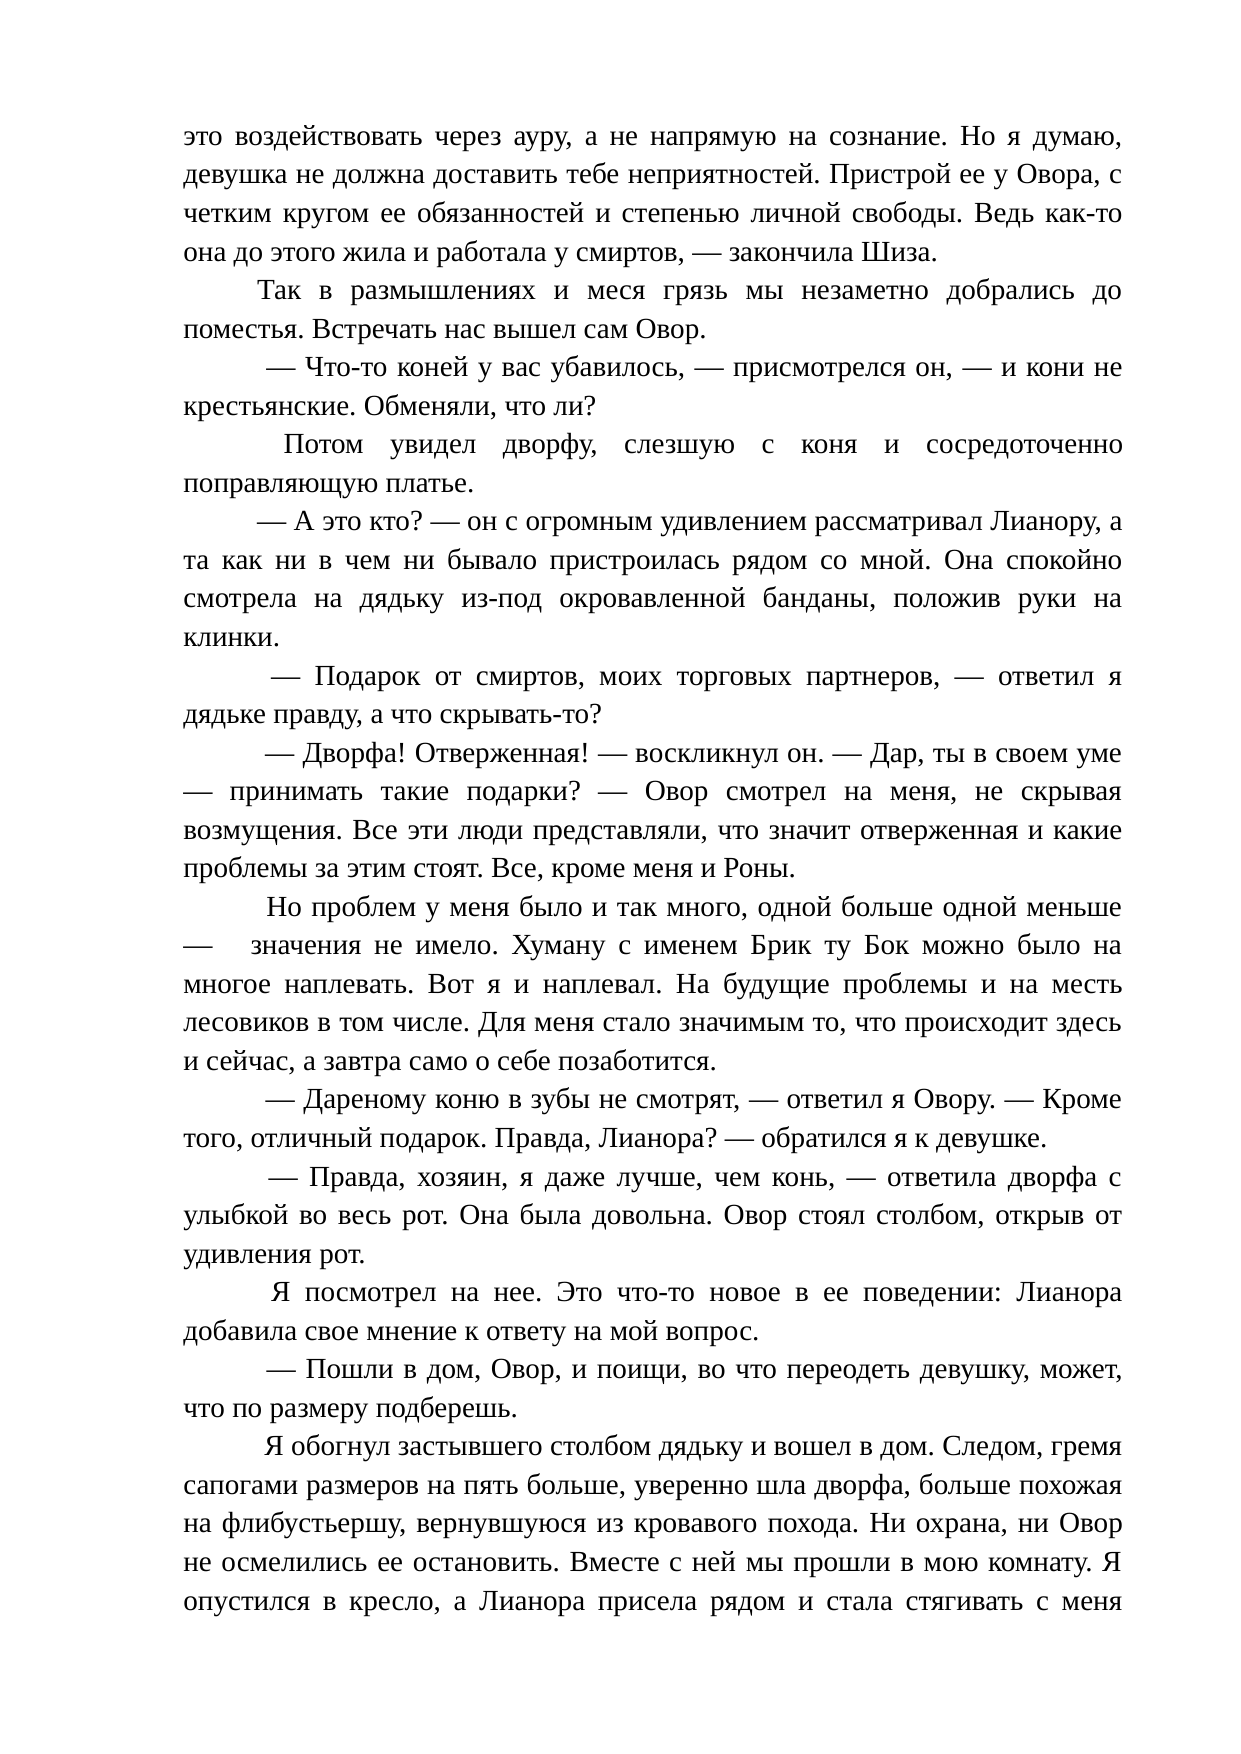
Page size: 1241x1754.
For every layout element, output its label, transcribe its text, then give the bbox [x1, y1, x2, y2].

text — Дареному коню в зубы не смотрят, — ответил я Овору. — Кроме того, отличный подарок. Правда, Лианора? — обратился я к девушке. [183, 1082, 1123, 1154]
text — Правда, хозяин, я даже лучше, чем конь, — ответила дворфа с улыбкой во весь рот. Она была довольна. Овор стоял столбом, открыв от удивления рот. [183, 1159, 1123, 1269]
text Потом увидел дворфу, слезшую с коня и сосредоточенно поправляющую платье. [183, 426, 1123, 498]
text Так в размышлениях и меся грязь мы незаметно добрались до поместья. Встречать нас вышел сам Овор. [183, 272, 1123, 344]
text — А это кто? — он с огромным удивлением рассматривал Лианору, а та как ни в чем ни бывало пристроилась рядом со мной. Она спокойно смотрела на дядьку из-под окровавленной банданы, положив руки на клинки. [183, 503, 1123, 653]
text — Что-то коней у вас убавилось, — присмотрелся он, — и кони не крестьянские. Обменяли, что ли? [183, 349, 1123, 421]
text — Дворфа! Отверженная! — воскликнул он. — Дар, ты в своем уме — принимать такие подарки? — Овор смотрел на меня, не скрывая возмущения. Все эти люди представляли, что значит отверженная и какие проблемы за этим стоят. Все, кроме меня и Роны. [183, 735, 1123, 884]
text Но проблем у меня было и так много, одной больше одной меньше — значения не имело. Хуману с именем Брик ту Бок можно было на многое наплевать. Вот я и наплевал. На будущие проблемы и на месть лесовиков в том числе. Для меня стало значимым то, что происходит здесь и сейчас, а завтра само о себе позаботится. [183, 889, 1123, 1077]
text Я посмотрел на нее. Это что-то новое в ее поведении: Лианора добавила свое мнение к ответу на мой вопрос. [183, 1274, 1123, 1346]
text это воздействовать через ауру, а не напрямую на сознание. Но я думаю, девушка не должна доставить тебе неприятностей. Пристрой ее у Овора, с четким кругом ее обязанностей и степенью личной свободы. Ведь как-то она до этого жила и работала у смиртов, — закончила Шиза. [183, 118, 1123, 267]
text Я обогнул застывшего столбом дядьку и вошел в дом. Следом, гремя сапогами размеров на пять больше, уверенно шла дворфа, больше похожая на флибустьершу, вернувшуюся из кровавого похода. Ни охрана, ни Овор не осмелились ее остановить. Вместе с ней мы прошли в мою комнату. Я опустился в кресло, а Лианора присела рядом и стала стягивать с меня [183, 1428, 1123, 1616]
text — Пошли в дом, Овор, и поищи, во что переодеть девушку, может, что по размеру подберешь. [183, 1351, 1123, 1423]
text — Подарок от смиртов, моих торговых партнеров, — ответил я дядьке правду, а что скрывать-то? [183, 658, 1123, 730]
